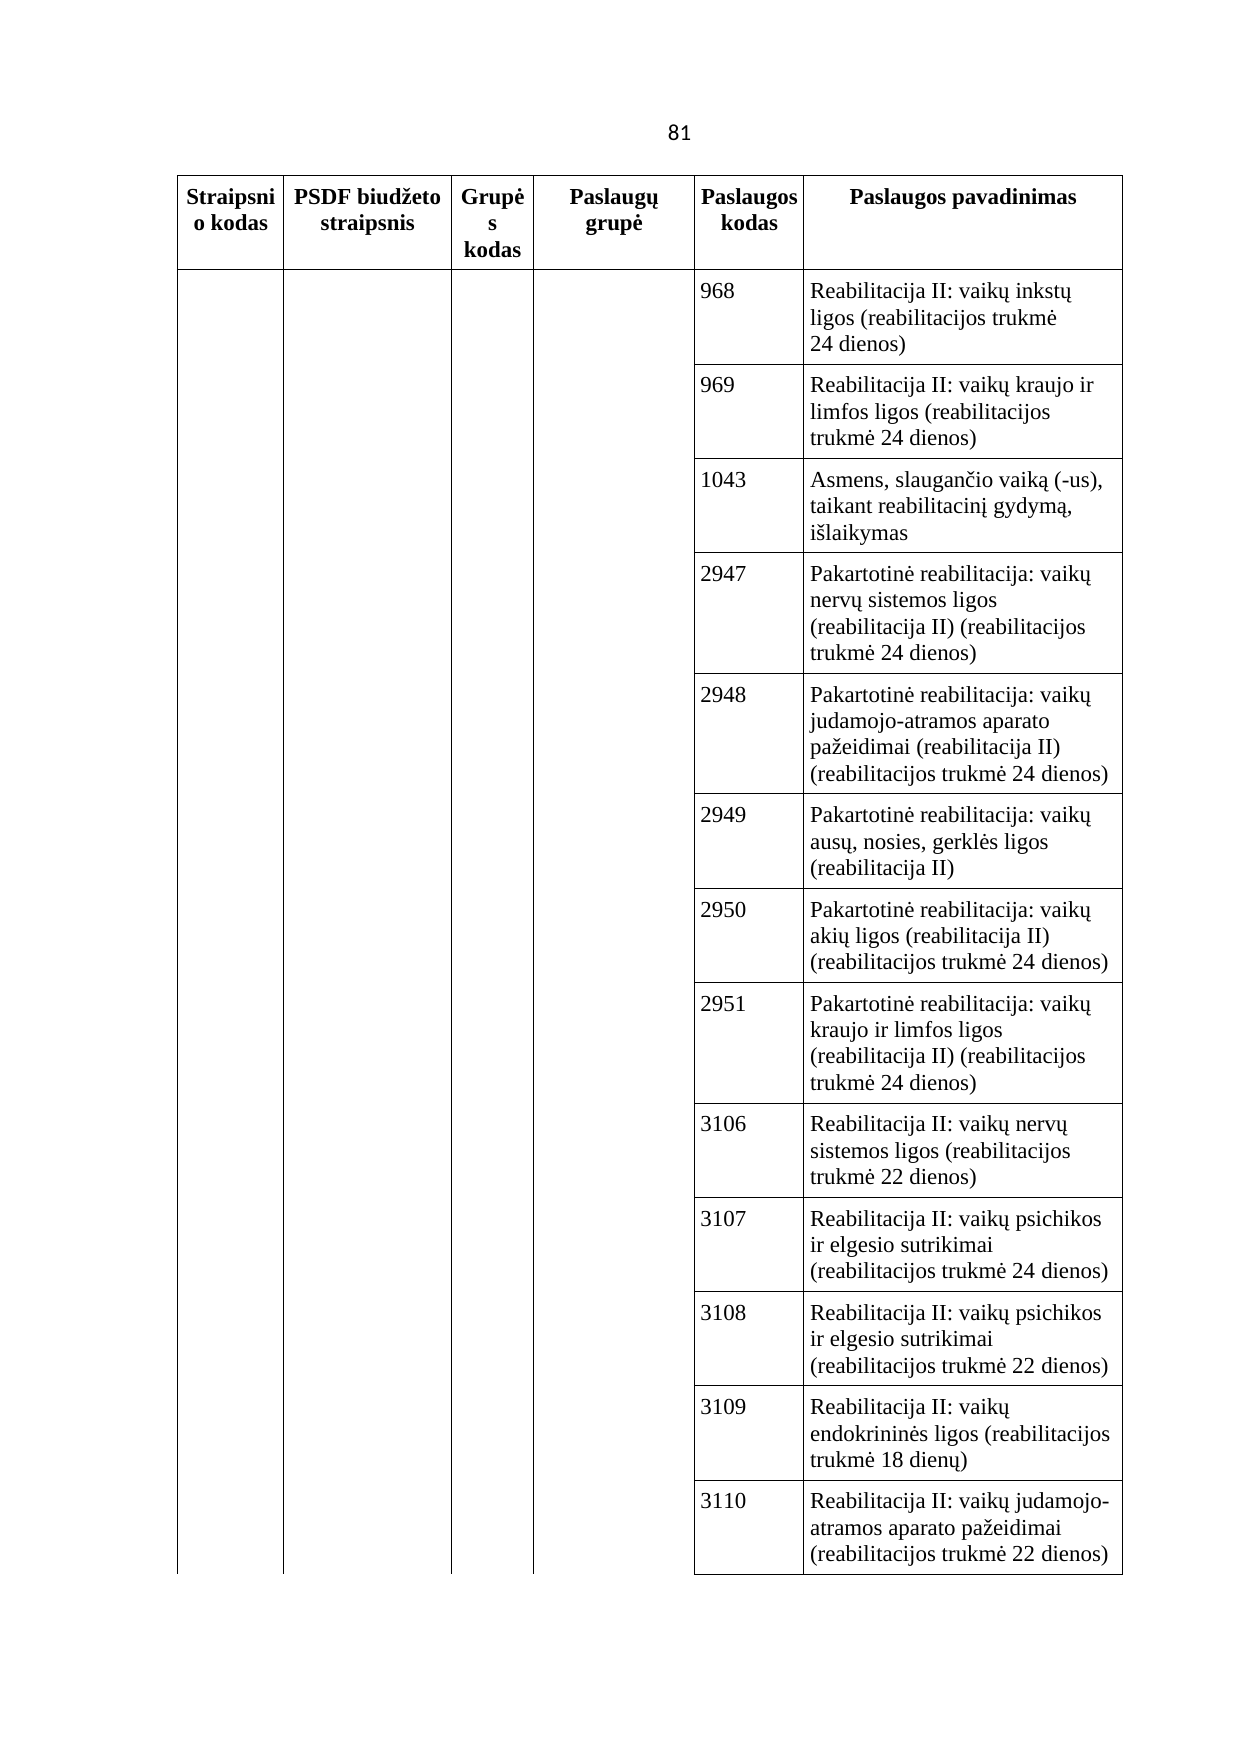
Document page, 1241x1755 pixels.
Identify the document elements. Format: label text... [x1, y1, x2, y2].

table_cell Reabilitacija II: vaikų kraujo ir limfos ligos (reabilitacijos trukmė 24 dienos) [804, 365, 1122, 458]
table_cell [284, 793, 451, 887]
table_cell [284, 888, 451, 982]
table_cell [452, 364, 533, 458]
table_cell 3108 [695, 1292, 803, 1385]
table_cell 2947 [695, 553, 803, 673]
table_cell [534, 673, 694, 793]
table_cell [284, 552, 451, 673]
table_cell [534, 982, 694, 1102]
table_cell [534, 270, 694, 363]
table_cell 2948 [695, 674, 803, 793]
table_cell [178, 1103, 283, 1197]
table_cell [534, 1103, 694, 1197]
table_cell [284, 270, 451, 363]
table_cell [178, 1291, 283, 1385]
table_cell [534, 1480, 694, 1574]
table_cell [452, 793, 533, 887]
table_cell [452, 673, 533, 793]
table_cell [452, 552, 533, 673]
table_cell Pakartotinė reabilitacija: vaikų akių ligos (reabilitacija II) (reabilitacijos trukmė 24 dienos) [804, 889, 1122, 982]
table_header Straipsnio kodas [178, 176, 283, 269]
table_cell [534, 364, 694, 458]
table_cell [284, 1103, 451, 1197]
table_cell [452, 888, 533, 982]
table_cell [284, 673, 451, 793]
table_cell [178, 673, 283, 793]
table_cell 3109 [695, 1386, 803, 1479]
table_cell 2949 [695, 794, 803, 887]
table_cell [178, 1197, 283, 1291]
table_cell [452, 458, 533, 552]
table_cell 2950 [695, 889, 803, 982]
table_cell [452, 1197, 533, 1291]
table_cell [534, 458, 694, 552]
table_header Grupės kodas [452, 176, 533, 269]
table_cell [452, 1103, 533, 1197]
table_cell Asmens, slaugančio vaiką (-us), taikant reabilitacinį gydymą, išlaikymas [804, 459, 1122, 552]
table_cell 3106 [695, 1104, 803, 1197]
table_cell [178, 552, 283, 673]
table_cell [178, 982, 283, 1102]
table_cell 968 [695, 270, 803, 363]
table_cell [284, 1197, 451, 1291]
table_cell [284, 1385, 451, 1479]
table_cell [452, 982, 533, 1102]
table_cell Reabilitacija II: vaikų psichikos ir elgesio sutrikimai (reabilitacijos trukmė 22 dienos) [804, 1292, 1122, 1385]
table_cell [178, 270, 283, 363]
table_header Paslaugos kodas [695, 176, 803, 269]
table_cell 969 [695, 365, 803, 458]
table_cell [284, 1480, 451, 1574]
table_cell 1043 [695, 459, 803, 552]
table_cell [534, 888, 694, 982]
table_cell [178, 458, 283, 552]
table_cell Pakartotinė reabilitacija: vaikų judamojo-atramos aparato pažeidimai (reabilitacija II) (reabilitacijos trukmė 24 dienos) [804, 674, 1122, 793]
table_cell Reabilitacija II: vaikų nervų sistemos ligos (reabilitacijos trukmė 22 dienos) [804, 1104, 1122, 1197]
table_header Paslaugų grupė [534, 176, 694, 269]
table_cell [452, 1480, 533, 1574]
table_cell [178, 364, 283, 458]
table_cell [178, 1385, 283, 1479]
table_cell [452, 1385, 533, 1479]
table_header Paslaugos pavadinimas [804, 176, 1122, 269]
table_cell 3110 [695, 1481, 803, 1574]
table_cell [284, 982, 451, 1102]
table_cell [452, 1291, 533, 1385]
table_cell [284, 364, 451, 458]
table_cell [452, 270, 533, 363]
table_cell Pakartotinė reabilitacija: vaikų kraujo ir limfos ligos (reabilitacija II) (reabilitacijos trukmė 24 dienos) [804, 983, 1122, 1102]
table_cell [284, 458, 451, 552]
table_cell [534, 1197, 694, 1291]
table_cell [178, 793, 283, 887]
table_cell [178, 888, 283, 982]
table_cell [534, 1385, 694, 1479]
table_cell Reabilitacija II: vaikų psichikos ir elgesio sutrikimai (reabilitacijos trukmė 24 dienos) [804, 1198, 1122, 1291]
table_cell [534, 1291, 694, 1385]
table_cell [534, 793, 694, 887]
table_cell Reabilitacija II: vaikų endokrininės ligos (reabilitacijos trukmė 18 dienų) [804, 1386, 1122, 1479]
table_header PSDF biudžeto straipsnis [284, 176, 451, 269]
table_cell 2951 [695, 983, 803, 1102]
table_cell Reabilitacija II: vaikų judamojo-atramos aparato pažeidimai (reabilitacijos trukmė 22 dienos) [804, 1481, 1122, 1574]
table_cell Pakartotinė reabilitacija: vaikų ausų, nosies, gerklės ligos (reabilitacija II) [804, 794, 1122, 887]
table_cell Reabilitacija II: vaikų inkstų ligos (reabilitacijos trukmė 24 dienos) [804, 270, 1122, 363]
table_cell Pakartotinė reabilitacija: vaikų nervų sistemos ligos (reabilitacija II) (reabilitacijos trukmė 24 dienos) [804, 553, 1122, 673]
table_cell [534, 552, 694, 673]
table_cell 3107 [695, 1198, 803, 1291]
table_cell [284, 1291, 451, 1385]
table_cell [178, 1480, 283, 1574]
